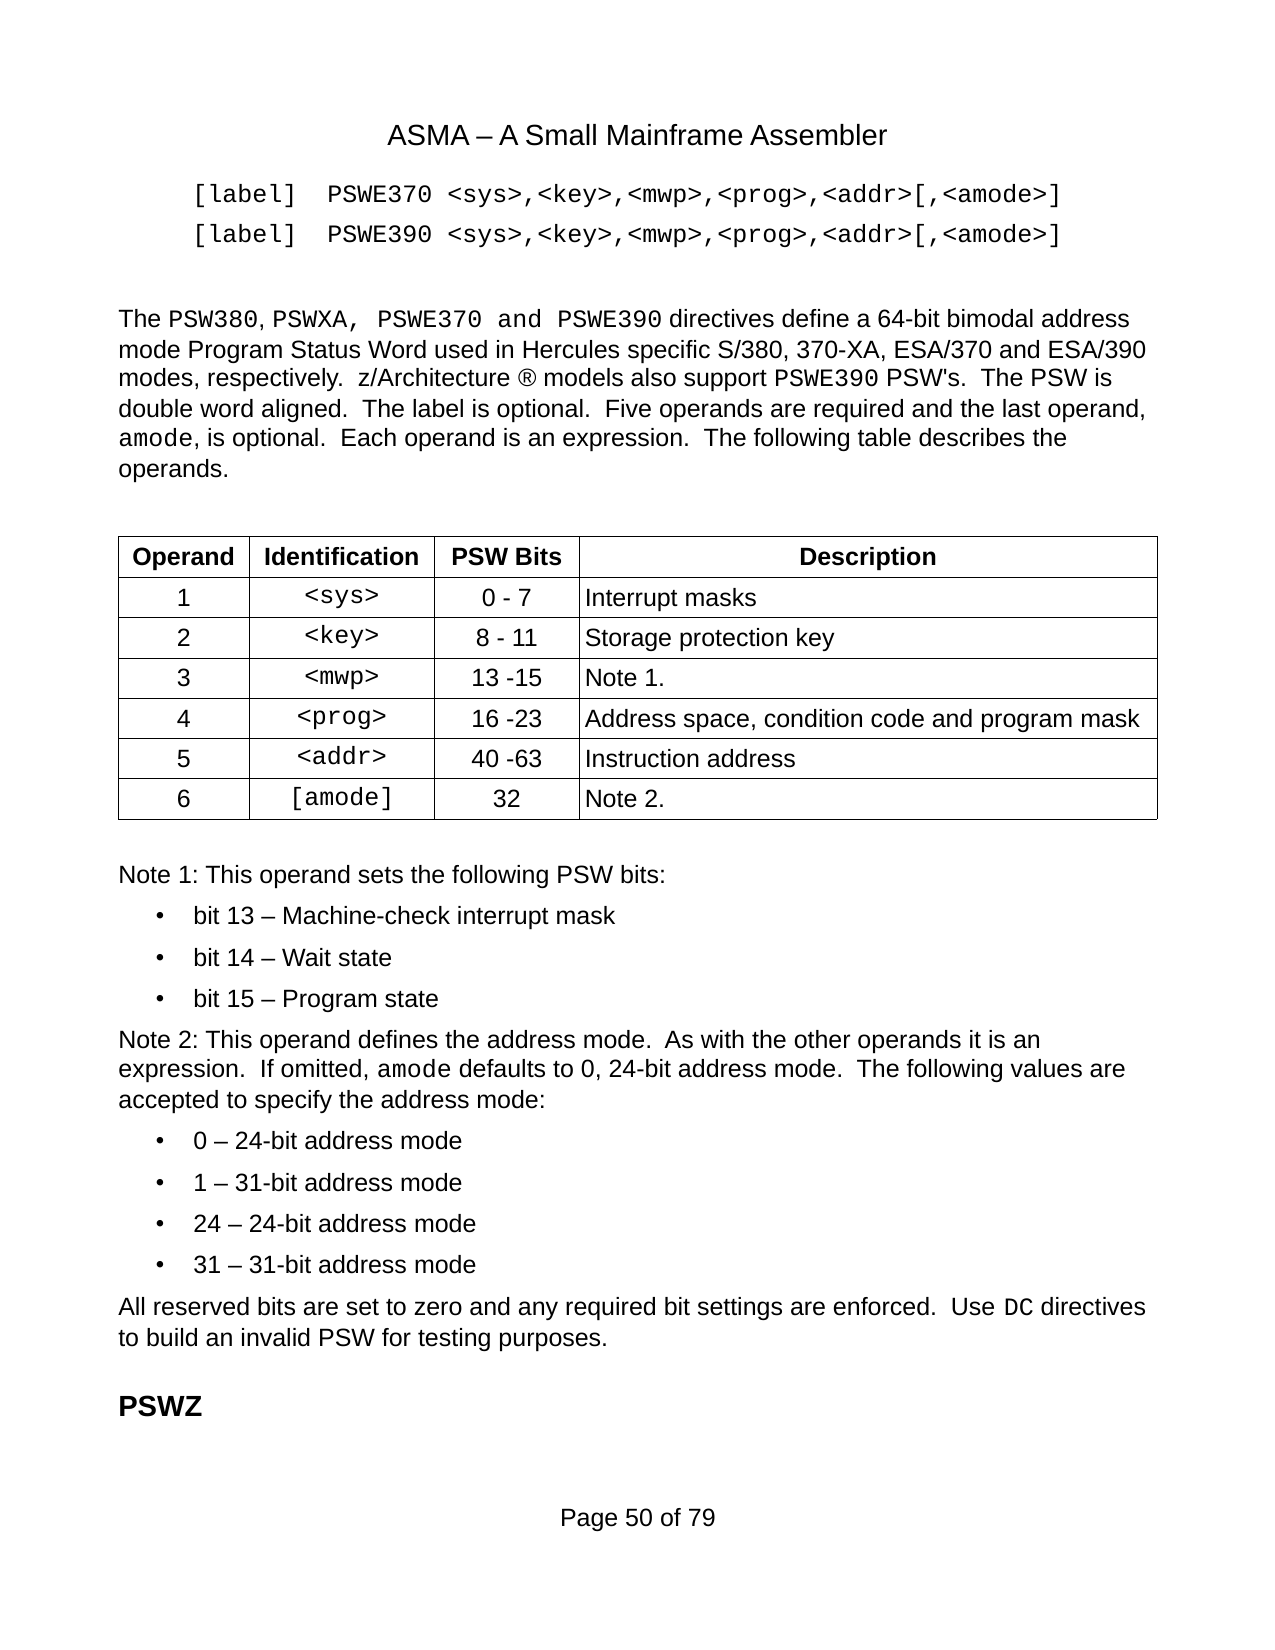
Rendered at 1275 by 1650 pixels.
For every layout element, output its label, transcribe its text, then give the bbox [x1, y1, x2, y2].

table_cell <sys> [250, 578, 434, 617]
table_cell <prog> [250, 699, 434, 738]
table_cell 2 [119, 618, 249, 657]
table_header Description [580, 537, 1157, 577]
table_cell 32 [435, 779, 579, 819]
table_cell Instruction address [580, 739, 1157, 778]
table_cell 8 - 11 [435, 618, 579, 657]
list 24 – 24-bit address mode [156, 1209, 1157, 1238]
table_cell 40 -63 [435, 739, 579, 778]
table_cell 1 [119, 578, 249, 617]
table_cell Interrupt masks [580, 578, 1157, 617]
table_header PSW Bits [435, 537, 579, 577]
text Note 1: This operand sets the following PSW bits: [118, 860, 1157, 889]
list bit 13 – Machine-check interrupt mask [156, 901, 1157, 930]
list bit 14 – Wait state [156, 943, 1157, 971]
table_cell <mwp> [250, 659, 434, 698]
table_cell <addr> [250, 739, 434, 778]
table_cell 3 [119, 659, 249, 698]
table_header Operand [119, 537, 249, 577]
text [label] PSWE370 <sys>,<key>,<mwp>,<prog>,<addr>[,<amode>] [192, 181, 1157, 209]
text [label] PSWE390 <sys>,<key>,<mwp>,<prog>,<addr>[,<amode>] [192, 222, 1157, 250]
table_cell Note 2. [580, 779, 1157, 819]
text Note 2: This operand defines the address mode. As with the other operands it is an expression. If omitted, amode defaults to 0, 24-bit address mode. The following values are accepted to specify the address mode: [118, 1025, 1157, 1114]
table_cell Address space, condition code and program mask [580, 699, 1157, 738]
table_header Identification [250, 537, 434, 577]
table_cell 13 -15 [435, 659, 579, 698]
table_cell 4 [119, 699, 249, 738]
table_cell 5 [119, 739, 249, 778]
table_cell 0 - 7 [435, 578, 579, 617]
subtitle PSWZ [118, 1389, 1157, 1422]
table_cell 16 -23 [435, 699, 579, 738]
list 31 – 31-bit address mode [156, 1250, 1157, 1279]
text The PSW380, PSWXA, PSWE370 and PSWE390 directives define a 64-bit bimodal address mode Program Status Word used in Hercules specific S/380, 370-XA, ESA/370 and ESA/390 modes, respectively. z/Architecture ® models also support PSWE390 PSW's. The PSW is double word aligned. The label is optional. Five operands are required and the last operand, amode, is optional. Each operand is an expression. The following table describes the operands. [118, 304, 1157, 483]
table_cell Note 1. [580, 659, 1157, 698]
table_cell Storage protection key [580, 618, 1157, 657]
table_cell <key> [250, 618, 434, 657]
list 0 – 24-bit address mode [156, 1126, 1157, 1155]
list 1 – 31-bit address mode [156, 1168, 1157, 1196]
table_cell 6 [119, 779, 249, 819]
table_cell [amode] [250, 779, 434, 819]
list bit 15 – Program state [156, 984, 1157, 1013]
text All reserved bits are set to zero and any required bit settings are enforced. Use DC directives to build an invalid PSW for testing purposes. [118, 1292, 1157, 1351]
